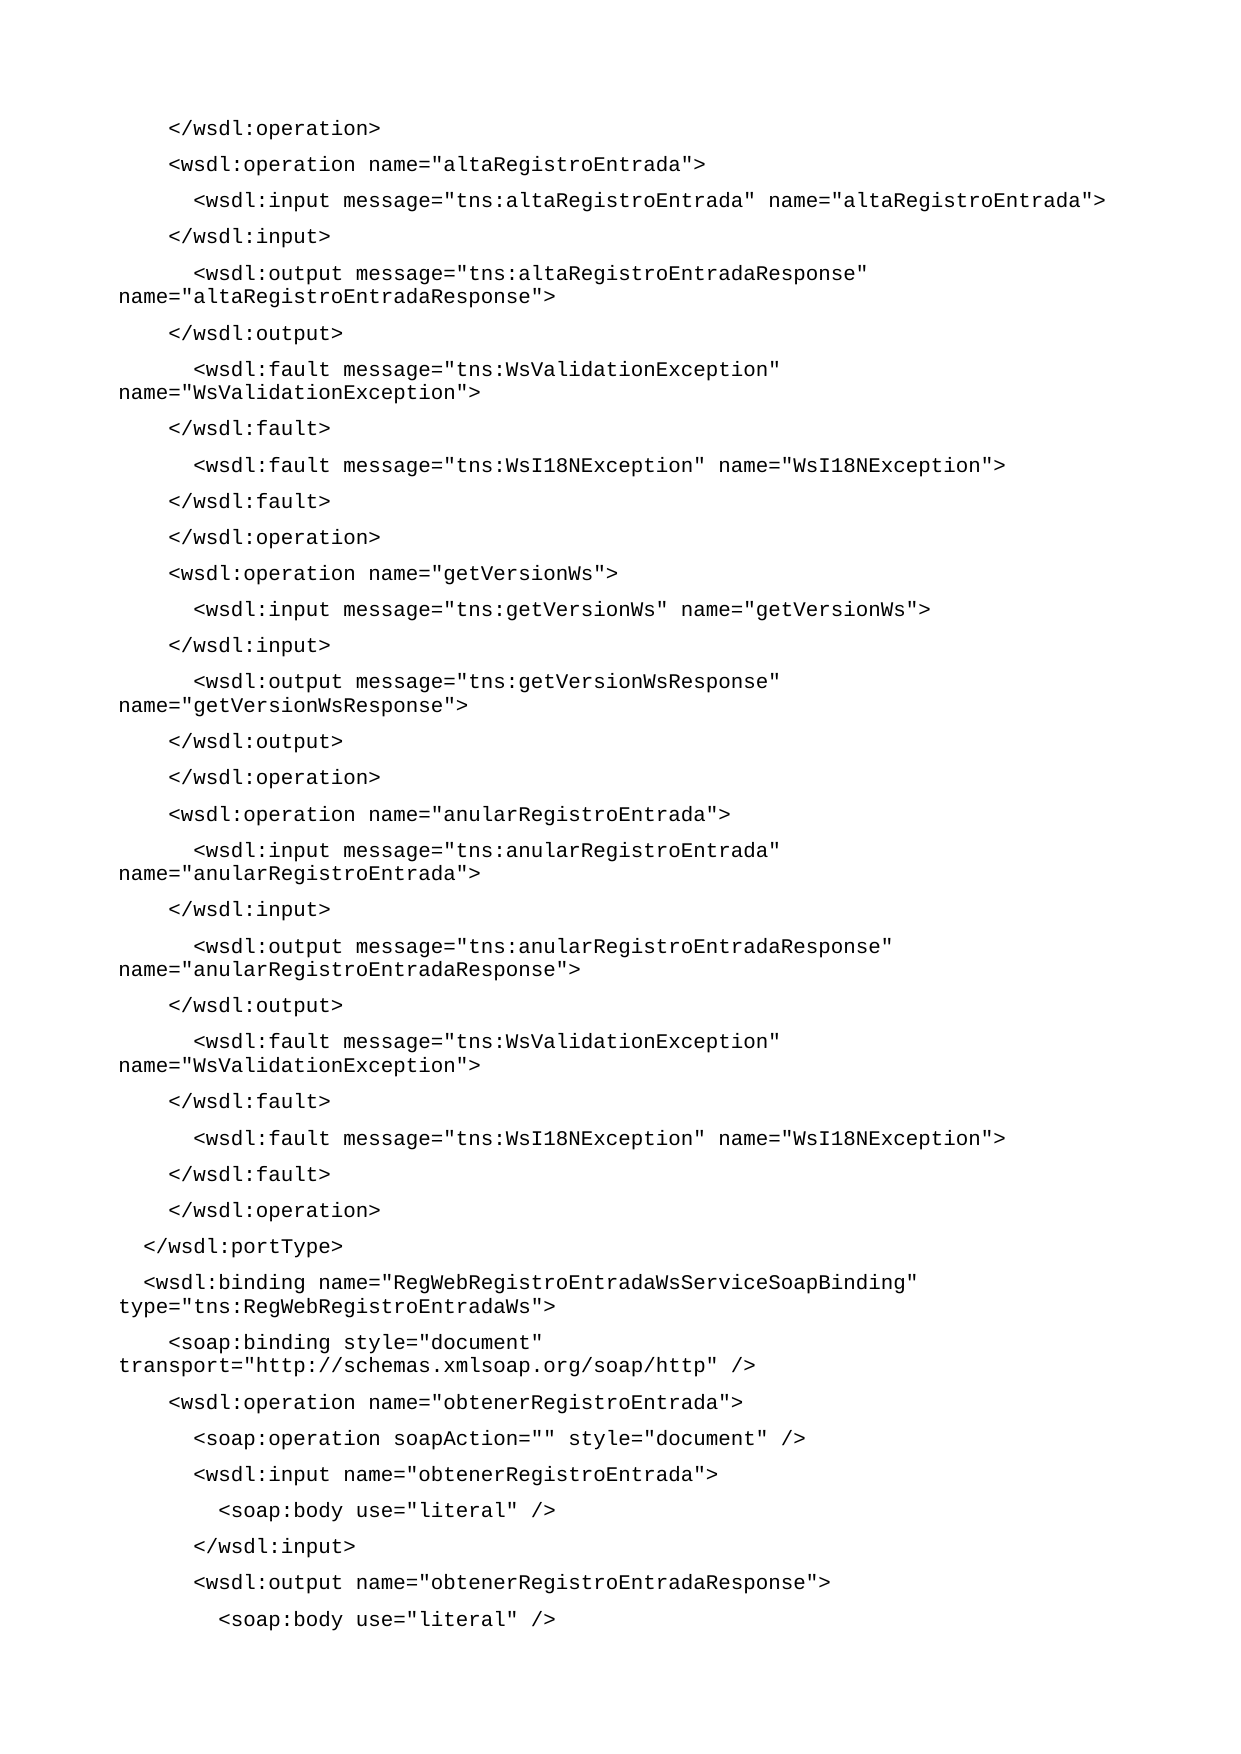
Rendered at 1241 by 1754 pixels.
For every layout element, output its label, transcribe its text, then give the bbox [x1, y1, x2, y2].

text <wsdl:fault message="tns:WsI18NException" name="WsI18NException"> [118, 1127, 1122, 1151]
text <wsdl:input message="tns:getVersionWs" name="getVersionWs"> [118, 599, 1122, 623]
text <wsdl:input message="tns:altaRegistroEntrada" name="altaRegistroEntrada"> [118, 190, 1122, 214]
text </wsdl:portType> [118, 1236, 1122, 1259]
text </wsdl:operation> [118, 767, 1122, 791]
text <wsdl:input name="obtenerRegistroEntrada"> [118, 1464, 1122, 1488]
text <wsdl:fault message="tns:WsI18NException" name="WsI18NException"> [118, 454, 1122, 478]
text </wsdl:input> [118, 227, 1122, 250]
text <soap:binding style="document" transport="http://schemas.xmlsoap.org/soap/http" /> [118, 1332, 1122, 1379]
text </wsdl:input> [118, 635, 1122, 659]
text </wsdl:operation> [118, 118, 1122, 142]
text <wsdl:operation name="obtenerRegistroEntrada"> [118, 1392, 1122, 1415]
text <wsdl:fault message="tns:WsValidationException" name="WsValidationException"> [118, 1032, 1122, 1079]
text </wsdl:operation> [118, 527, 1122, 551]
text </wsdl:input> [118, 1536, 1122, 1560]
text </wsdl:fault> [118, 418, 1122, 442]
text </wsdl:output> [118, 322, 1122, 346]
text <wsdl:output message="tns:anularRegistroEntradaResponse" name="anularRegistroEntradaResponse"> [118, 936, 1122, 983]
text <wsdl:output message="tns:altaRegistroEntradaResponse" name="altaRegistroEntradaResponse"> [118, 263, 1122, 310]
text </wsdl:input> [118, 899, 1122, 923]
text </wsdl:fault> [118, 1091, 1122, 1115]
text <wsdl:fault message="tns:WsValidationException" name="WsValidationException"> [118, 359, 1122, 406]
text </wsdl:output> [118, 995, 1122, 1019]
text </wsdl:fault> [118, 1164, 1122, 1187]
text </wsdl:fault> [118, 491, 1122, 514]
text <wsdl:output message="tns:getVersionWsResponse" name="getVersionWsResponse"> [118, 671, 1122, 719]
text </wsdl:operation> [118, 1200, 1122, 1223]
text <wsdl:input message="tns:anularRegistroEntrada" name="anularRegistroEntrada"> [118, 840, 1122, 887]
text <wsdl:operation name="anularRegistroEntrada"> [118, 803, 1122, 827]
text <wsdl:binding name="RegWebRegistroEntradaWsServiceSoapBinding" type="tns:RegWebRegistroEntradaWs"> [118, 1272, 1122, 1319]
text </wsdl:output> [118, 731, 1122, 755]
text <soap:operation soapAction="" style="document" /> [118, 1428, 1122, 1451]
text <wsdl:output name="obtenerRegistroEntradaResponse"> [118, 1572, 1122, 1596]
text <soap:body use="literal" /> [118, 1500, 1122, 1524]
text <wsdl:operation name="altaRegistroEntrada"> [118, 154, 1122, 178]
text <soap:body use="literal" /> [118, 1608, 1122, 1632]
text <wsdl:operation name="getVersionWs"> [118, 563, 1122, 587]
